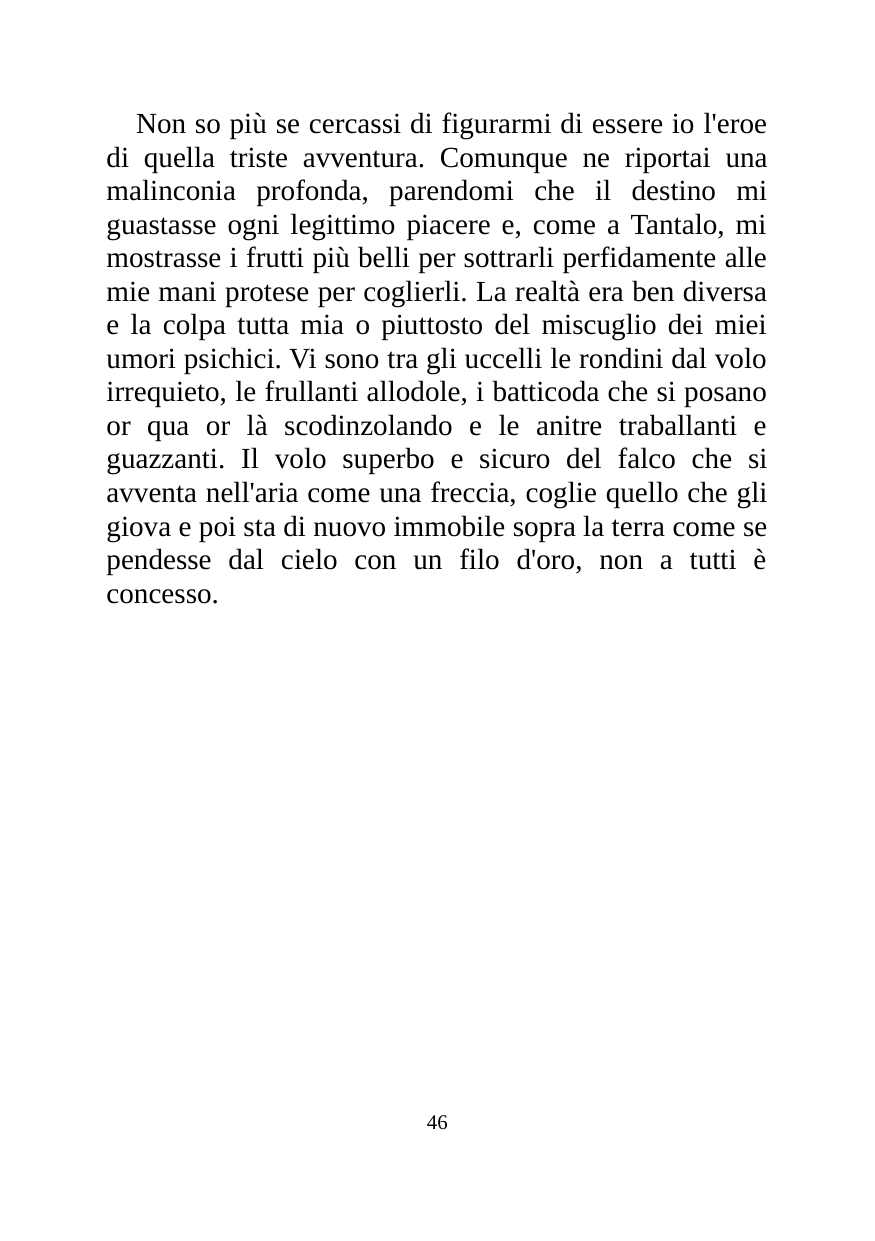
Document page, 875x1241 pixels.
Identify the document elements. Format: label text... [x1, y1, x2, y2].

text Non so più se cercassi di figurarmi di essere io l'eroe di quella triste avventura. Comunque ne riportai una malinconia profonda, parendomi che il destino mi guastasse ogni legittimo piacere e, come a Tantalo, mi mostrasse i frutti più belli per sottrarli perfidamente alle mie mani protese per coglierli. La realtà era ben diversa e la colpa tutta mia o piuttosto del miscuglio dei miei umori psichici. Vi sono tra gli uccelli le rondini dal volo irrequieto, le frullanti allodole, i batticoda che si posano or qua or là scodinzolando e le anitre traballanti e guazzanti. Il volo superbo e sicuro del falco che si avventa nell'aria come una freccia, coglie quello che gli giova e poi sta di nuovo immobile sopra la terra come se pendesse dal cielo con un filo d'oro, non a tutti è concesso. [106, 106, 768, 609]
